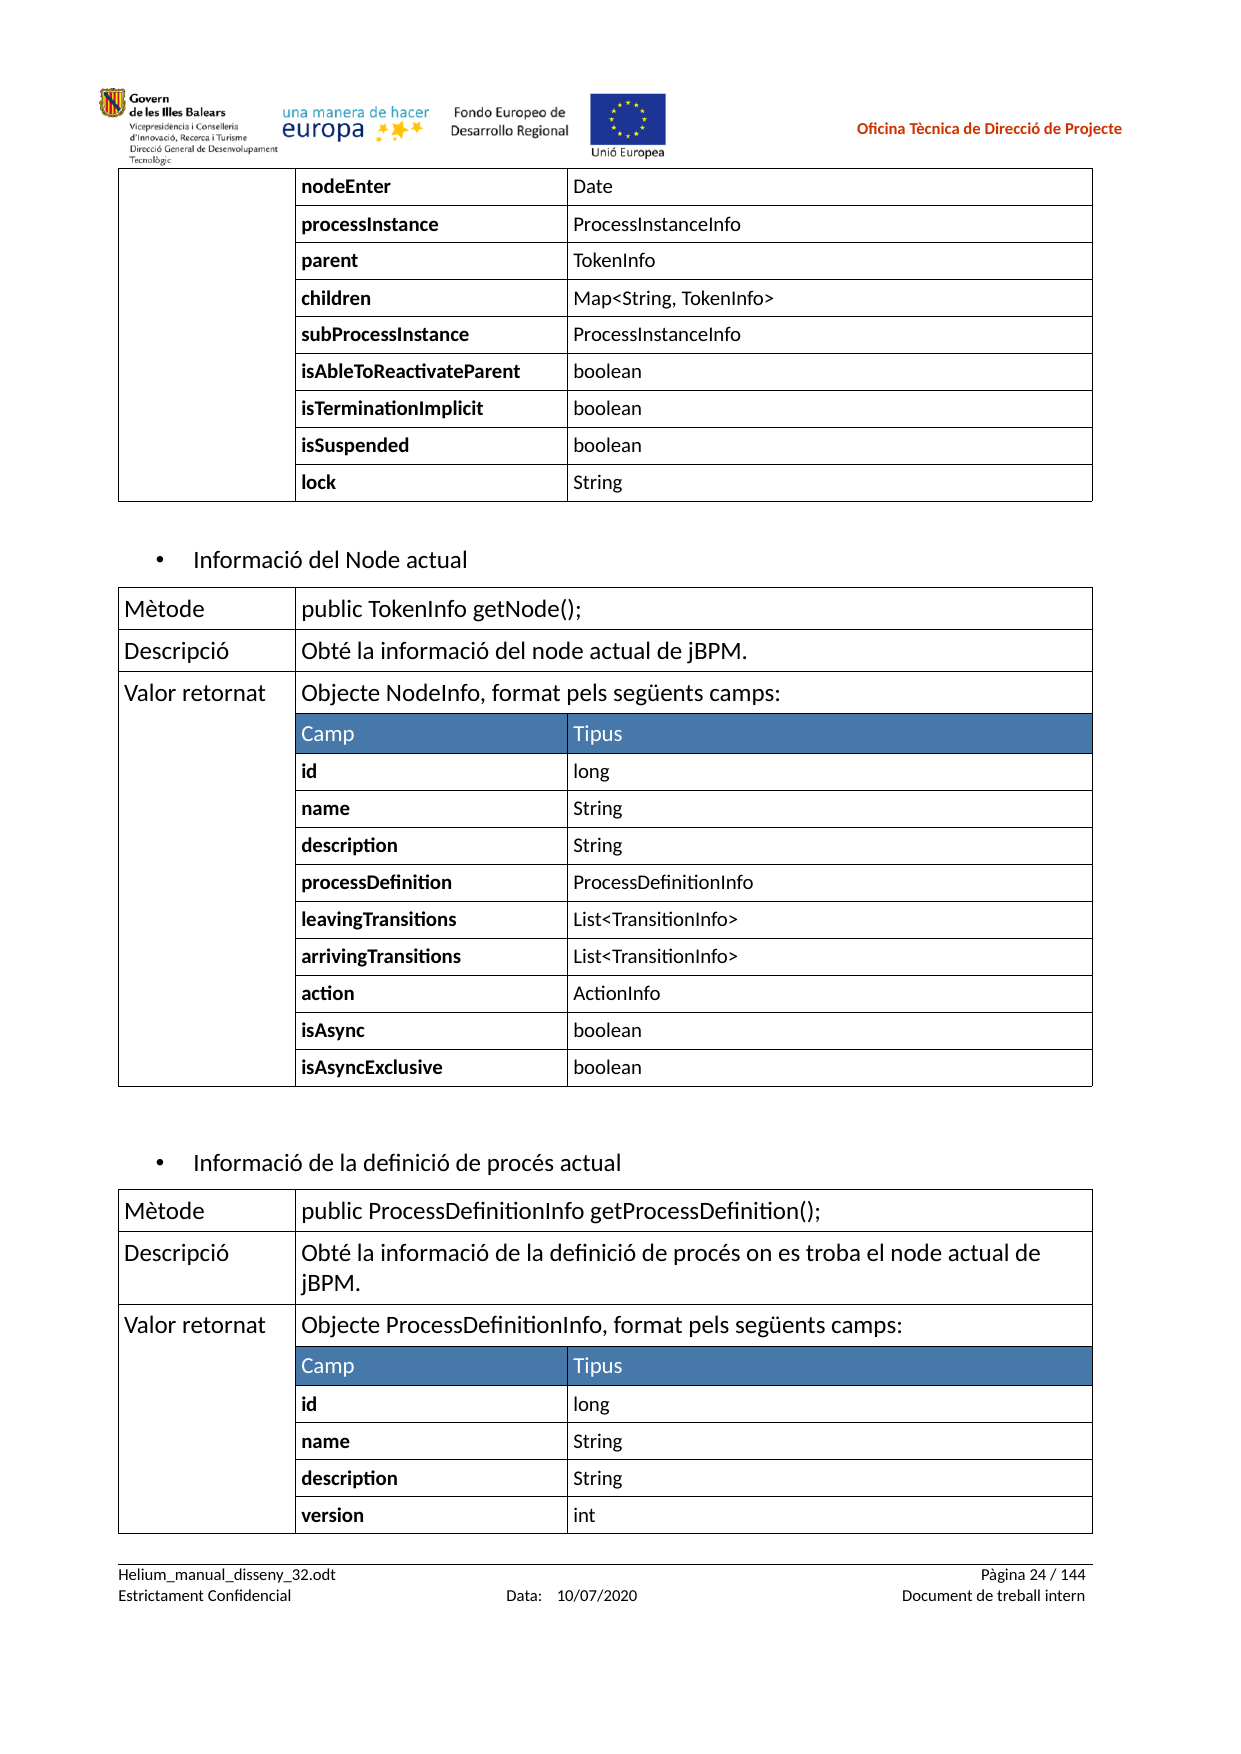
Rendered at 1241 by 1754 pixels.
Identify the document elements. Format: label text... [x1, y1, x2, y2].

table_cell int [568, 1497, 1092, 1533]
list Informació de la definició de procés actual [156, 1147, 1122, 1177]
table_cell Descripció [119, 1232, 295, 1304]
table_cell List<TransitionInfo> [568, 939, 1092, 974]
picture [99, 87, 668, 166]
table_cell subProcessInstance [296, 317, 567, 353]
table_cell leavingTransitions [296, 902, 567, 938]
table_cell parent [296, 243, 567, 279]
table_cell ProcessInstanceInfo [568, 317, 1092, 353]
table_cell boolean [568, 428, 1092, 464]
table_cell id [296, 754, 567, 790]
table_cell long [568, 1386, 1092, 1422]
table_cell isSuspended [296, 428, 567, 464]
table_cell Objecte NodeInfo, format pels següents camps: [296, 672, 1092, 713]
table_cell Camp [296, 714, 567, 753]
table_cell isAsync [296, 1013, 567, 1048]
table_cell long [568, 754, 1092, 790]
table_cell Obté la informació de la definició de procés on es troba el node actual de jBPM. [296, 1232, 1092, 1304]
table_cell Valor retornat [119, 672, 295, 1086]
table_header public TokenInfo getNode(); [296, 588, 1092, 629]
table_cell [119, 169, 295, 501]
table_cell action [296, 976, 567, 1012]
table_cell id [296, 1386, 567, 1422]
table_cell children [296, 280, 567, 316]
table_header public ProcessDefinitionInfo getProcessDefinition(); [296, 1190, 1092, 1231]
table_cell String [568, 828, 1092, 864]
table_cell arrivingTransitions [296, 939, 567, 974]
table_cell Camp [296, 1347, 567, 1385]
table_cell nodeEnter [296, 169, 567, 205]
table_cell lock [296, 465, 567, 501]
table_cell Tipus [568, 1347, 1092, 1385]
table_cell isAsyncExclusive [296, 1050, 567, 1086]
table_cell boolean [568, 1050, 1092, 1086]
table_cell List<TransitionInfo> [568, 902, 1092, 938]
table_cell boolean [568, 391, 1092, 427]
table_cell version [296, 1497, 567, 1533]
table_cell processInstance [296, 206, 567, 242]
table_header Mètode [119, 588, 295, 629]
list Informació del Node actual [156, 544, 1122, 574]
table_cell String [568, 791, 1092, 827]
table_cell Tipus [568, 714, 1092, 753]
table_cell name [296, 791, 567, 827]
table_cell isTerminationImplicit [296, 391, 567, 427]
table_cell Valor retornat [119, 1305, 295, 1533]
table_cell isAbleToReactivateParent [296, 354, 567, 390]
table_cell ActionInfo [568, 976, 1092, 1012]
table_cell boolean [568, 354, 1092, 390]
table_cell TokenInfo [568, 243, 1092, 279]
table_header Mètode [119, 1190, 295, 1231]
table_cell processDefinition [296, 865, 567, 901]
table_cell description [296, 828, 567, 864]
table_cell description [296, 1460, 567, 1496]
table_cell name [296, 1423, 567, 1459]
table_cell Map<String, TokenInfo> [568, 280, 1092, 316]
table_cell String [568, 1423, 1092, 1459]
table_cell boolean [568, 1013, 1092, 1048]
table_cell String [568, 1460, 1092, 1496]
table_cell String [568, 465, 1092, 501]
table_cell Descripció [119, 630, 295, 671]
table_cell Obté la informació del node actual de jBPM. [296, 630, 1092, 671]
table_cell Objecte ProcessDefinitionInfo, format pels següents camps: [296, 1305, 1092, 1346]
table_cell Date [568, 169, 1092, 205]
table_cell ProcessDefinitionInfo [568, 865, 1092, 901]
table_cell ProcessInstanceInfo [568, 206, 1092, 242]
